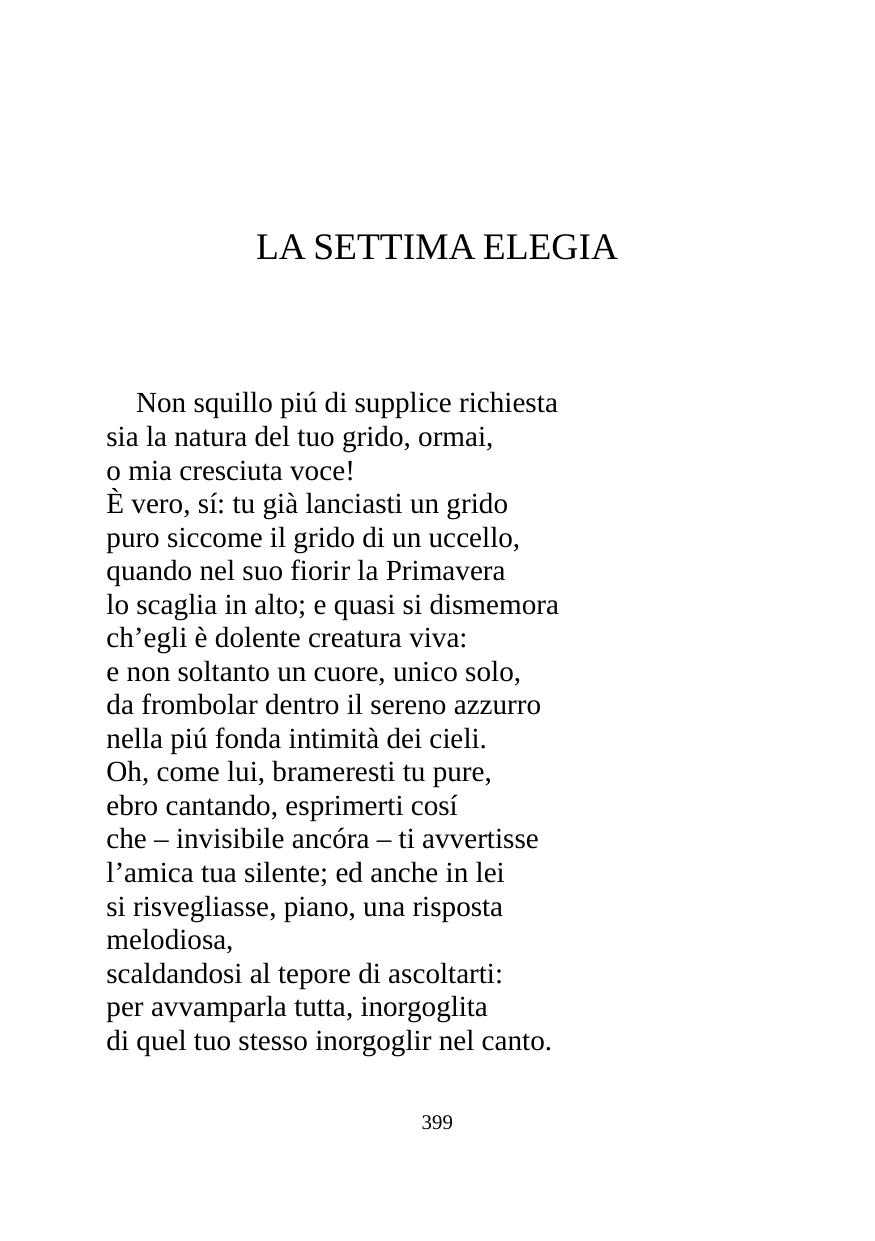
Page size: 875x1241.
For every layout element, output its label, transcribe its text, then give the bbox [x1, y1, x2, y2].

text Non squillo piú di supplice richiesta sia la natura del tuo grido, ormai, o mia cresciuta voce! È vero, sí: tu già lanciasti un grido puro siccome il grido di un uccello, quando nel suo fiorir la Primavera lo scaglia in alto; e quasi si dismemora ch’egli è dolente creatura viva: e non soltanto un cuore, unico solo, da frombolar dentro il sereno azzurro nella piú fonda intimità dei cieli. Oh, come lui, brameresti tu pure, ebro cantando, esprimerti cosí che – invisibile ancóra – ti avvertisse l’amica tua silente; ed anche in lei si risvegliasse, piano, una risposta melodiosa, scaldandosi al tepore di ascoltarti: per avvamparla tutta, inorgoglita di quel tuo stesso inorgoglir nel canto. [106, 386, 768, 1056]
subtitle LA SETTIMA ELEGIA [106, 224, 768, 267]
